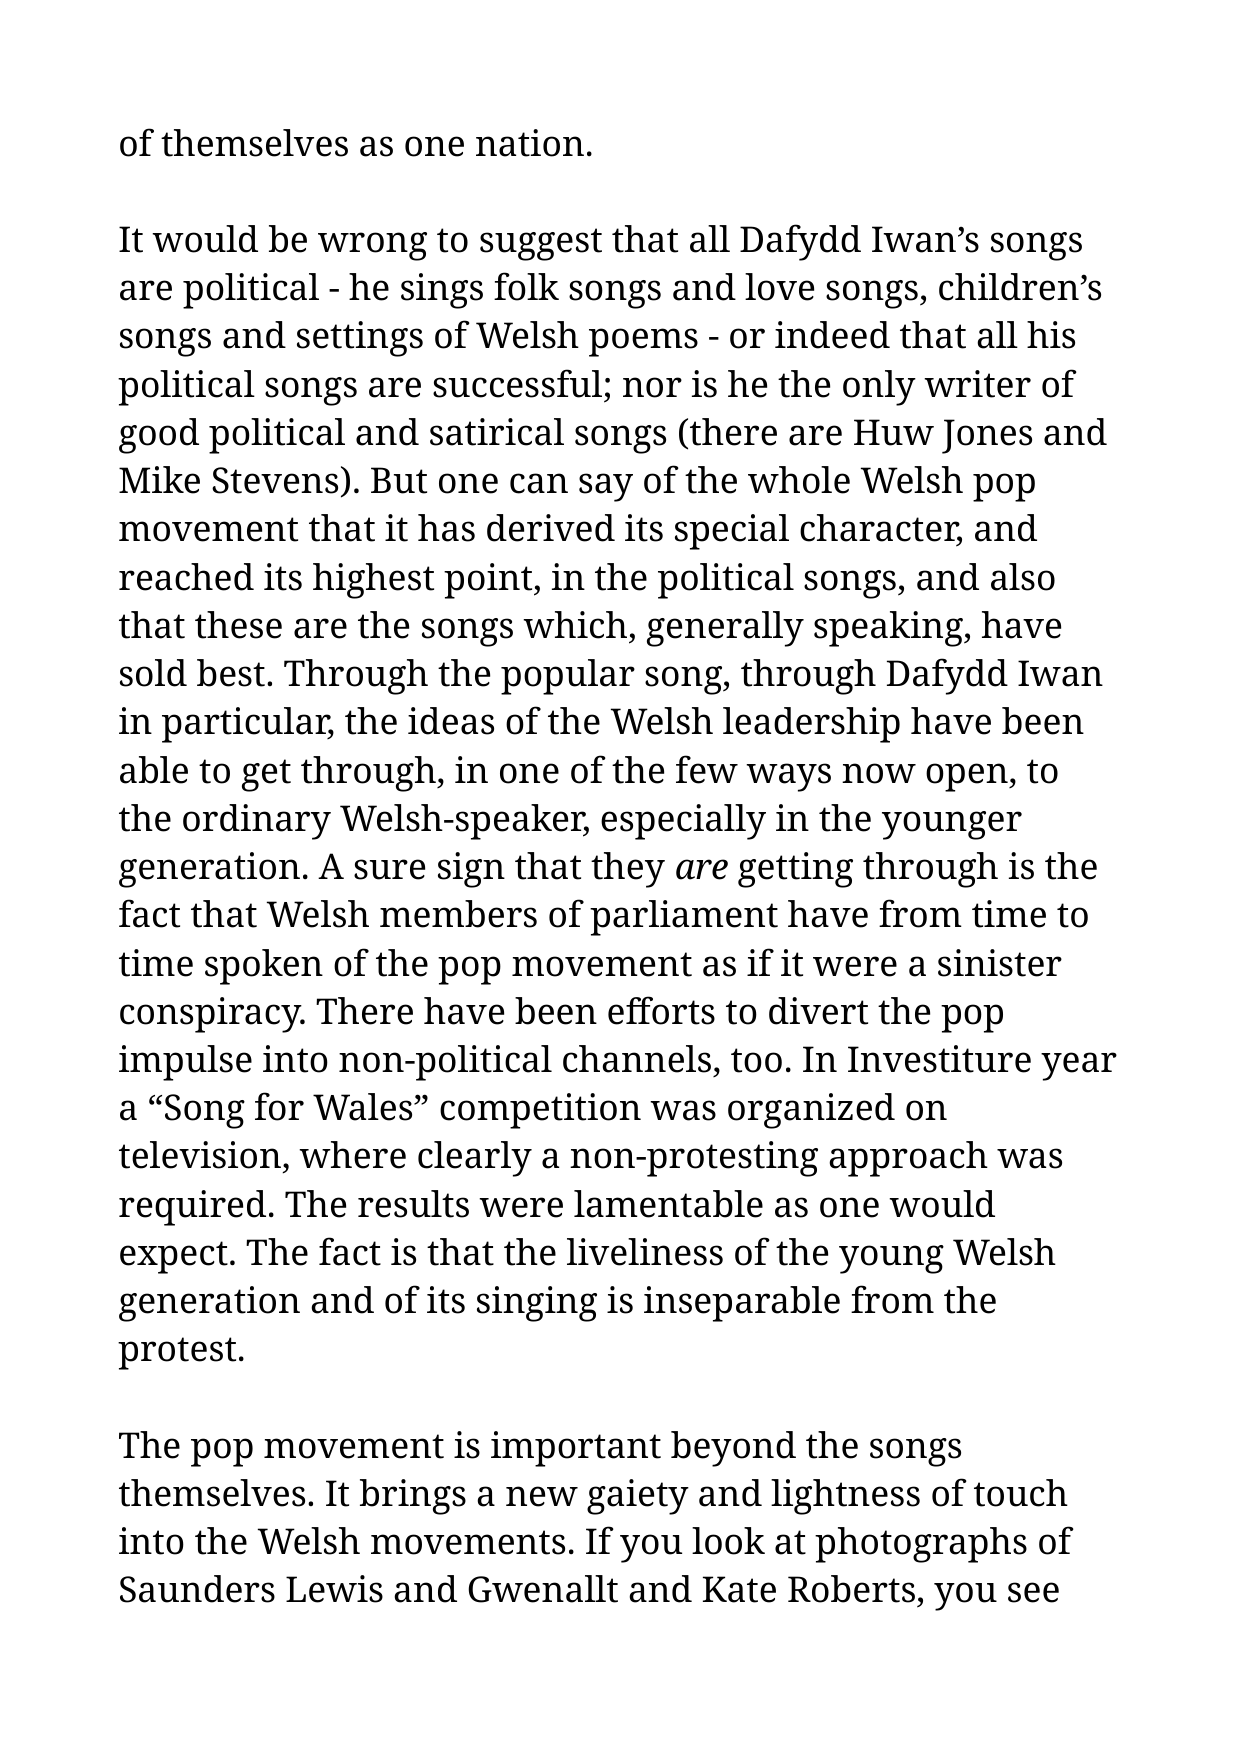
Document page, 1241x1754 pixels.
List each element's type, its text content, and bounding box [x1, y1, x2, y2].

text The pop movement is important beyond the songs themselves. It brings a new gaiety and lightness of touch into the Welsh movements. If you look at photographs of Saunders Lewis and Gwenallt and Kate Roberts, you see [118, 1420, 1122, 1613]
text of themselves as one nation. [118, 118, 1122, 166]
text It would be wrong to suggest that all Dafydd Iwan’s songs are political - he sings folk songs and love songs, children’s songs and settings of Welsh poems - or indeed that all his political songs are successful; nor is he the only writer of good political and satirical songs (there are Huw Jones and Mike Stevens). But one can say of the whole Welsh pop movement that it has derived its special character, and reached its highest point, in the political songs, and also that these are the songs which, generally speaking, have sold best. Through the popular song, through Dafydd Iwan in particular, the ideas of the Welsh leadership have been able to get through, in one of the few ways now open, to the ordinary Welsh-speaker, especially in the younger generation. A sure sign that they are getting through is the fact that Welsh members of parliament have from time to time spoken of the pop movement as if it were a sinister conspiracy. There have been efforts to divert the pop impulse into non-political channels, too. In Investiture year a “Song for Wales” competition was organized on television, where clearly a non-protesting approach was required. The results were lamentable as one would expect. The fact is that the liveliness of the young Welsh generation and of its singing is inseparable from the protest. [118, 214, 1122, 1372]
